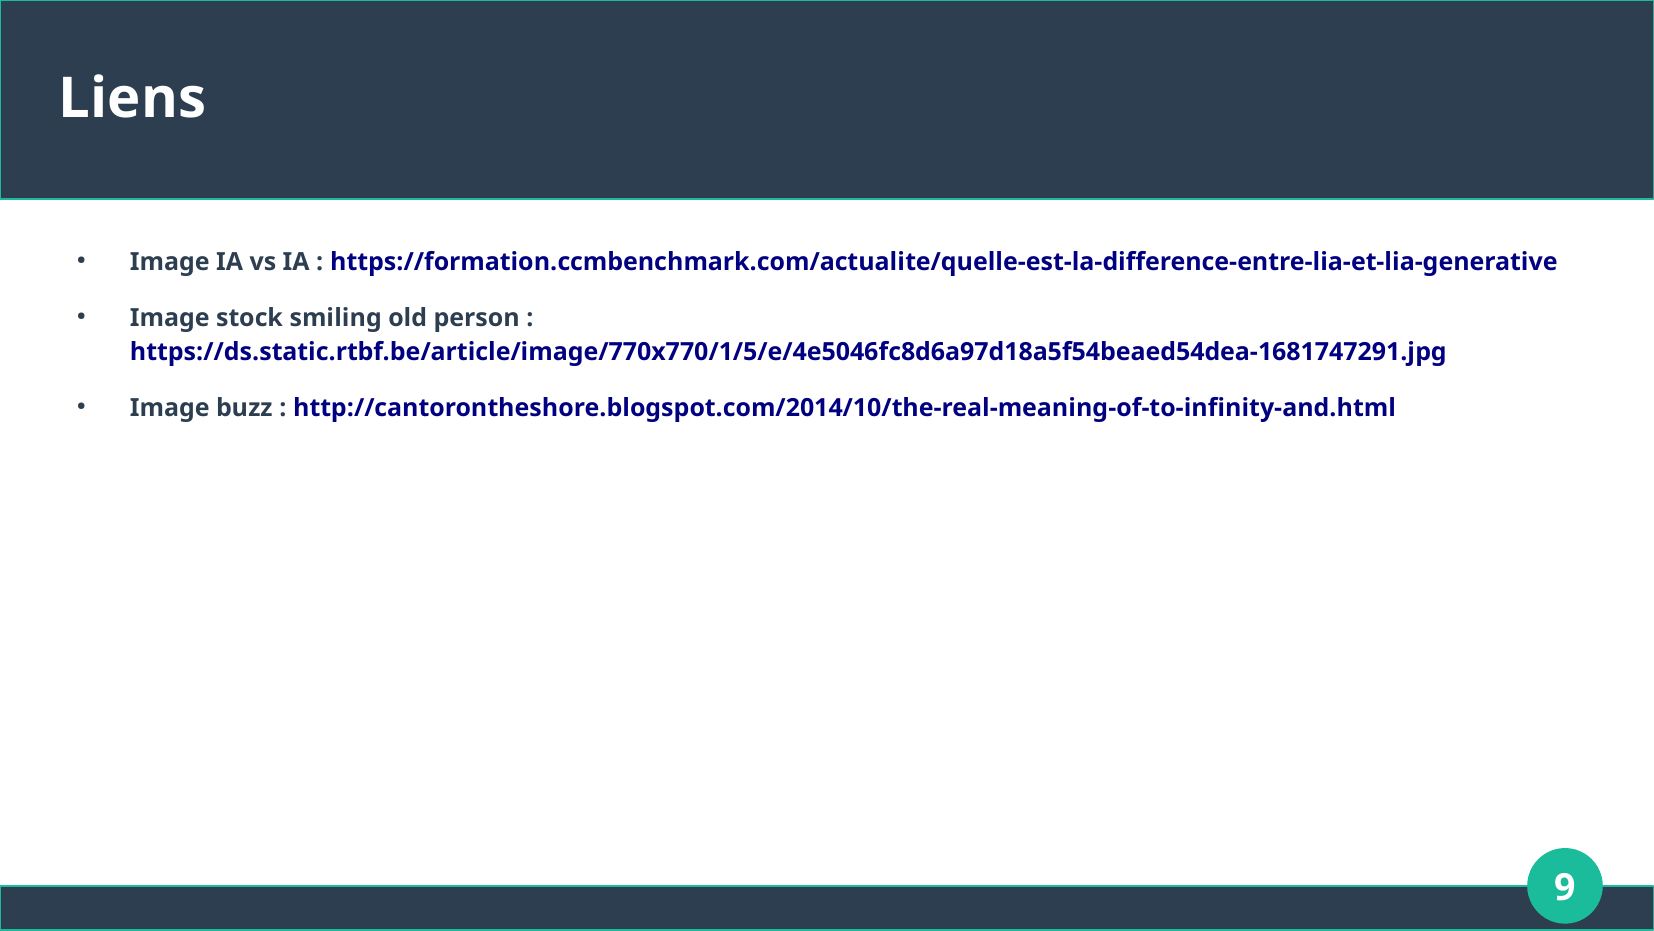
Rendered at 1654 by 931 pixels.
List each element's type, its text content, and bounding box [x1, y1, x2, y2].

title Liens [59, 37, 1595, 156]
list Image IA vs IA : https://formation.ccmbenchmark.com/actualite/quelle-est-la-difference-entre-lia-et-lia-generative Image stock smiling old person : https://ds.static.rtbf.be/article/image/770x770/1/5/e/4e5046fc8d6a97d18a5f54beaed54dea-1681747291.jpg Image buzz : http://cantorontheshore.blogspot.com/2014/10/the-real-meaning-of-to-infinity-and.html [59, 243, 1595, 864]
